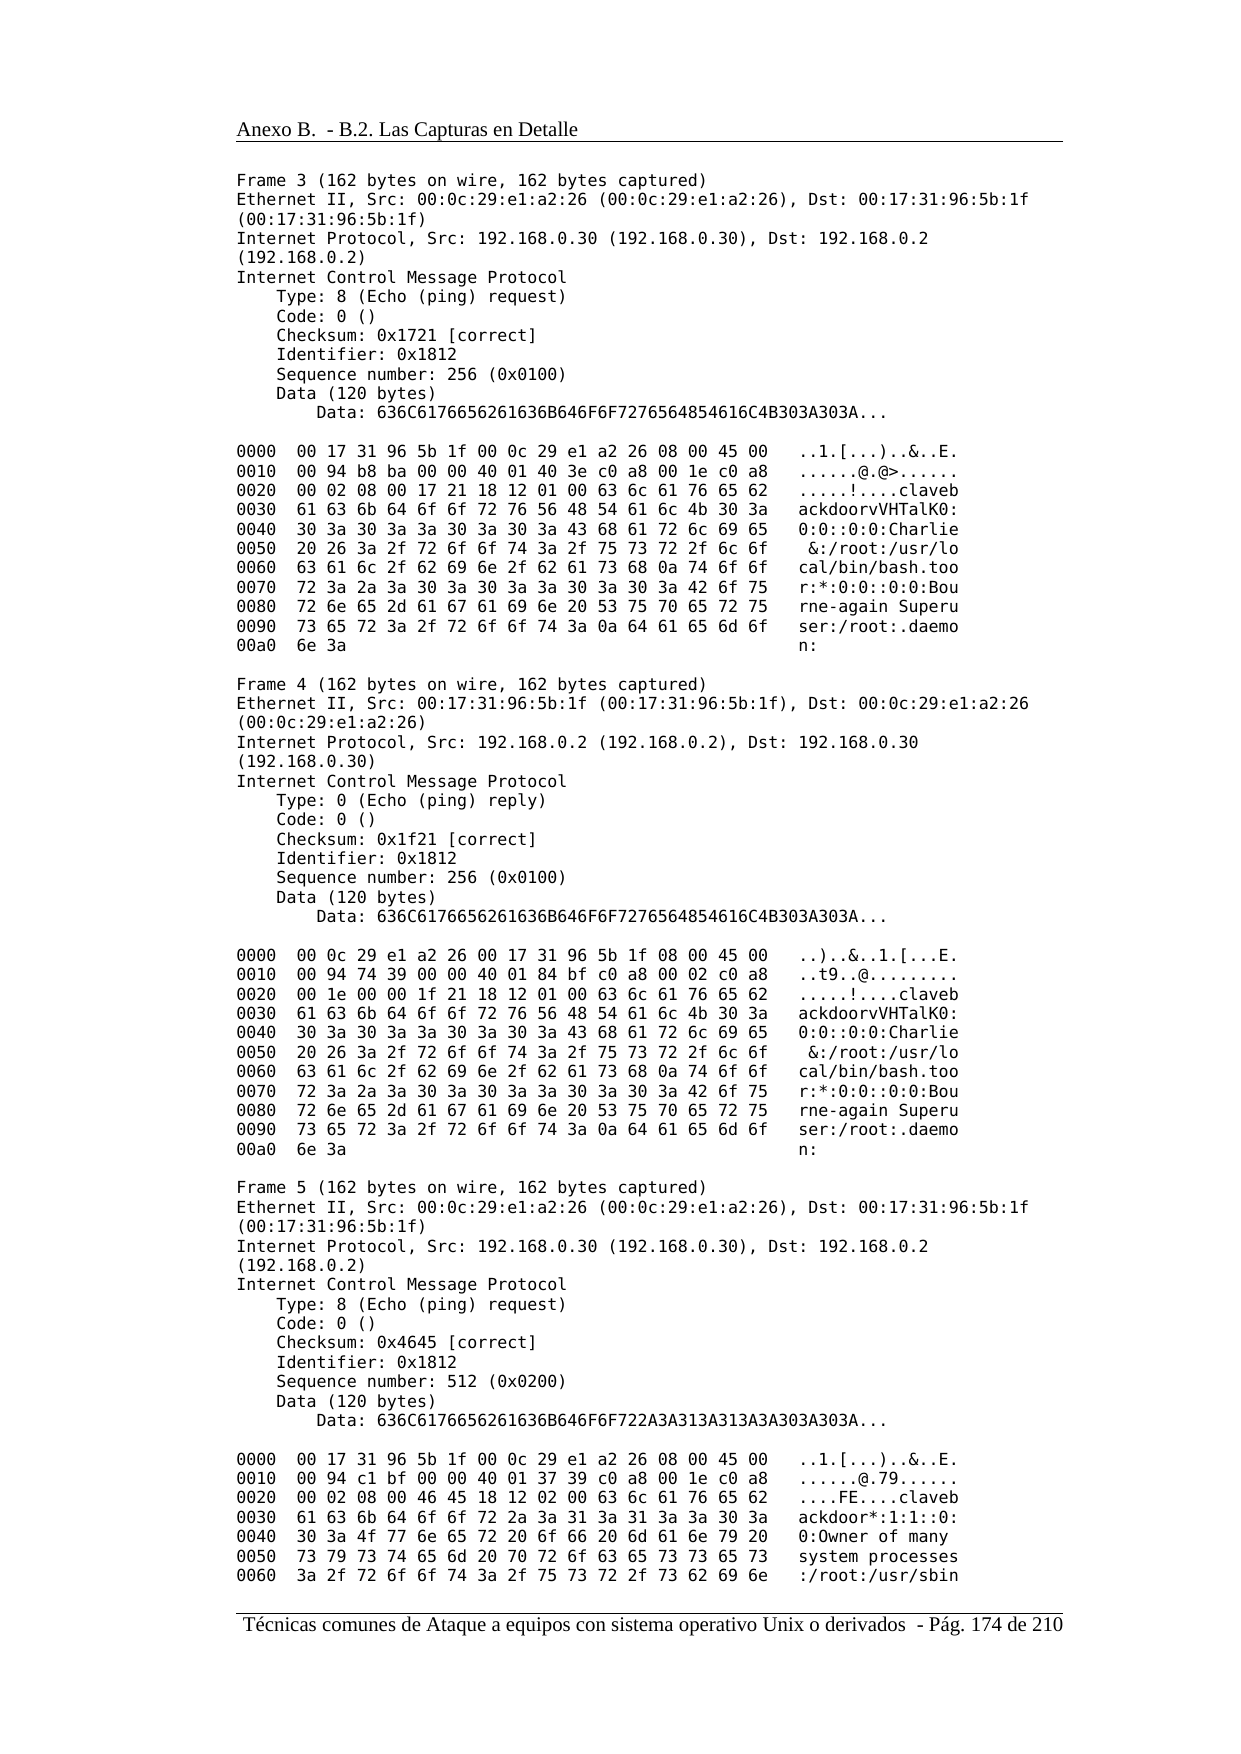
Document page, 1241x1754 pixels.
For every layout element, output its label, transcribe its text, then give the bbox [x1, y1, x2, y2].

text Frame 3 (162 bytes on wire, 162 bytes captured) [236, 171, 1063, 190]
text 0010 00 94 c1 bf 00 00 40 01 37 39 c0 a8 00 1e c0 a8 ......@.79...... [236, 1469, 1063, 1488]
text 0040 30 3a 30 3a 3a 30 3a 30 3a 43 68 61 72 6c 69 65 0:0::0:0:Charlie [236, 520, 1063, 539]
text Internet Protocol, Src: 192.168.0.30 (192.168.0.30), Dst: 192.168.0.2 (192.168.0.2) [236, 229, 1063, 268]
text 0030 61 63 6b 64 6f 6f 72 2a 3a 31 3a 31 3a 3a 30 3a ackdoor*:1:1::0: [236, 1508, 1063, 1527]
text Code: 0 () [236, 810, 1063, 830]
text Sequence number: 512 (0x0200) [236, 1372, 1063, 1392]
text Internet Protocol, Src: 192.168.0.30 (192.168.0.30), Dst: 192.168.0.2 (192.168.0.2) [236, 1237, 1063, 1275]
text 0050 20 26 3a 2f 72 6f 6f 74 3a 2f 75 73 72 2f 6c 6f &:/root:/usr/lo [236, 1043, 1063, 1062]
text Data (120 bytes) [236, 1392, 1063, 1411]
text 0010 00 94 b8 ba 00 00 40 01 40 3e c0 a8 00 1e c0 a8 ......@.@>...... [236, 462, 1063, 481]
text Internet Control Message Protocol [236, 268, 1063, 287]
text 0090 73 65 72 3a 2f 72 6f 6f 74 3a 0a 64 61 65 6d 6f ser:/root:.daemo [236, 617, 1063, 636]
text 0080 72 6e 65 2d 61 67 61 69 6e 20 53 75 70 65 72 75 rne-again Superu [236, 597, 1063, 617]
text 0000 00 17 31 96 5b 1f 00 0c 29 e1 a2 26 08 00 45 00 ..1.[...)..&..E. [236, 442, 1063, 462]
text 00a0 6e 3a n: [236, 1140, 1063, 1159]
text Type: 8 (Echo (ping) request) [236, 287, 1063, 307]
text Checksum: 0x1f21 [correct] [236, 830, 1063, 849]
text Data (120 bytes) [236, 888, 1063, 907]
text Ethernet II, Src: 00:0c:29:e1:a2:26 (00:0c:29:e1:a2:26), Dst: 00:17:31:96:5b:1f (00:17:31:96:5b:1f) [236, 190, 1063, 229]
text 0000 00 17 31 96 5b 1f 00 0c 29 e1 a2 26 08 00 45 00 ..1.[...)..&..E. [236, 1450, 1063, 1469]
text Identifier: 0x1812 [236, 1353, 1063, 1372]
text Code: 0 () [236, 307, 1063, 326]
text Internet Protocol, Src: 192.168.0.2 (192.168.0.2), Dst: 192.168.0.30 (192.168.0.30) [236, 733, 1063, 772]
text Checksum: 0x1721 [correct] [236, 326, 1063, 345]
text 0060 63 61 6c 2f 62 69 6e 2f 62 61 73 68 0a 74 6f 6f cal/bin/bash.too [236, 558, 1063, 578]
text Data: 636C6176656261636B646F6F722A3A313A313A3A303A303A... [236, 1411, 1063, 1430]
text Frame 4 (162 bytes on wire, 162 bytes captured) [236, 675, 1063, 694]
text Checksum: 0x4645 [correct] [236, 1333, 1063, 1353]
text 0050 73 79 73 74 65 6d 20 70 72 6f 63 65 73 73 65 73 system processes [236, 1547, 1063, 1566]
text 0040 30 3a 4f 77 6e 65 72 20 6f 66 20 6d 61 6e 79 20 0:Owner of many [236, 1527, 1063, 1547]
text 0030 61 63 6b 64 6f 6f 72 76 56 48 54 61 6c 4b 30 3a ackdoorvVHTalK0: [236, 500, 1063, 520]
text 0030 61 63 6b 64 6f 6f 72 76 56 48 54 61 6c 4b 30 3a ackdoorvVHTalK0: [236, 1004, 1063, 1023]
text Identifier: 0x1812 [236, 849, 1063, 868]
text 0000 00 0c 29 e1 a2 26 00 17 31 96 5b 1f 08 00 45 00 ..)..&..1.[...E. [236, 946, 1063, 965]
text 0060 63 61 6c 2f 62 69 6e 2f 62 61 73 68 0a 74 6f 6f cal/bin/bash.too [236, 1062, 1063, 1082]
text Type: 8 (Echo (ping) request) [236, 1295, 1063, 1314]
text Internet Control Message Protocol [236, 772, 1063, 791]
text Frame 5 (162 bytes on wire, 162 bytes captured) [236, 1178, 1063, 1198]
text 0010 00 94 74 39 00 00 40 01 84 bf c0 a8 00 02 c0 a8 ..t9..@......... [236, 965, 1063, 985]
text 0070 72 3a 2a 3a 30 3a 30 3a 3a 30 3a 30 3a 42 6f 75 r:*:0:0::0:0:Bou [236, 1082, 1063, 1101]
text Data: 636C6176656261636B646F6F7276564854616C4B303A303A... [236, 403, 1063, 423]
text 0020 00 02 08 00 17 21 18 12 01 00 63 6c 61 76 65 62 .....!....claveb [236, 481, 1063, 500]
text Sequence number: 256 (0x0100) [236, 868, 1063, 888]
text Sequence number: 256 (0x0100) [236, 365, 1063, 384]
text 0060 3a 2f 72 6f 6f 74 3a 2f 75 73 72 2f 73 62 69 6e :/root:/usr/sbin [236, 1566, 1063, 1585]
text Ethernet II, Src: 00:17:31:96:5b:1f (00:17:31:96:5b:1f), Dst: 00:0c:29:e1:a2:26 (00:0c:29:e1:a2:26) [236, 694, 1063, 733]
text Data (120 bytes) [236, 384, 1063, 403]
text Identifier: 0x1812 [236, 345, 1063, 365]
text 0070 72 3a 2a 3a 30 3a 30 3a 3a 30 3a 30 3a 42 6f 75 r:*:0:0::0:0:Bou [236, 578, 1063, 597]
text Type: 0 (Echo (ping) reply) [236, 791, 1063, 810]
text 00a0 6e 3a n: [236, 636, 1063, 655]
text Internet Control Message Protocol [236, 1275, 1063, 1295]
text Data: 636C6176656261636B646F6F7276564854616C4B303A303A... [236, 907, 1063, 927]
text 0020 00 02 08 00 46 45 18 12 02 00 63 6c 61 76 65 62 ....FE....claveb [236, 1488, 1063, 1508]
text 0080 72 6e 65 2d 61 67 61 69 6e 20 53 75 70 65 72 75 rne-again Superu [236, 1101, 1063, 1120]
text 0090 73 65 72 3a 2f 72 6f 6f 74 3a 0a 64 61 65 6d 6f ser:/root:.daemo [236, 1120, 1063, 1140]
text Code: 0 () [236, 1314, 1063, 1333]
text 0020 00 1e 00 00 1f 21 18 12 01 00 63 6c 61 76 65 62 .....!....claveb [236, 985, 1063, 1004]
text 0040 30 3a 30 3a 3a 30 3a 30 3a 43 68 61 72 6c 69 65 0:0::0:0:Charlie [236, 1023, 1063, 1043]
text Ethernet II, Src: 00:0c:29:e1:a2:26 (00:0c:29:e1:a2:26), Dst: 00:17:31:96:5b:1f (00:17:31:96:5b:1f) [236, 1198, 1063, 1237]
text 0050 20 26 3a 2f 72 6f 6f 74 3a 2f 75 73 72 2f 6c 6f &:/root:/usr/lo [236, 539, 1063, 558]
